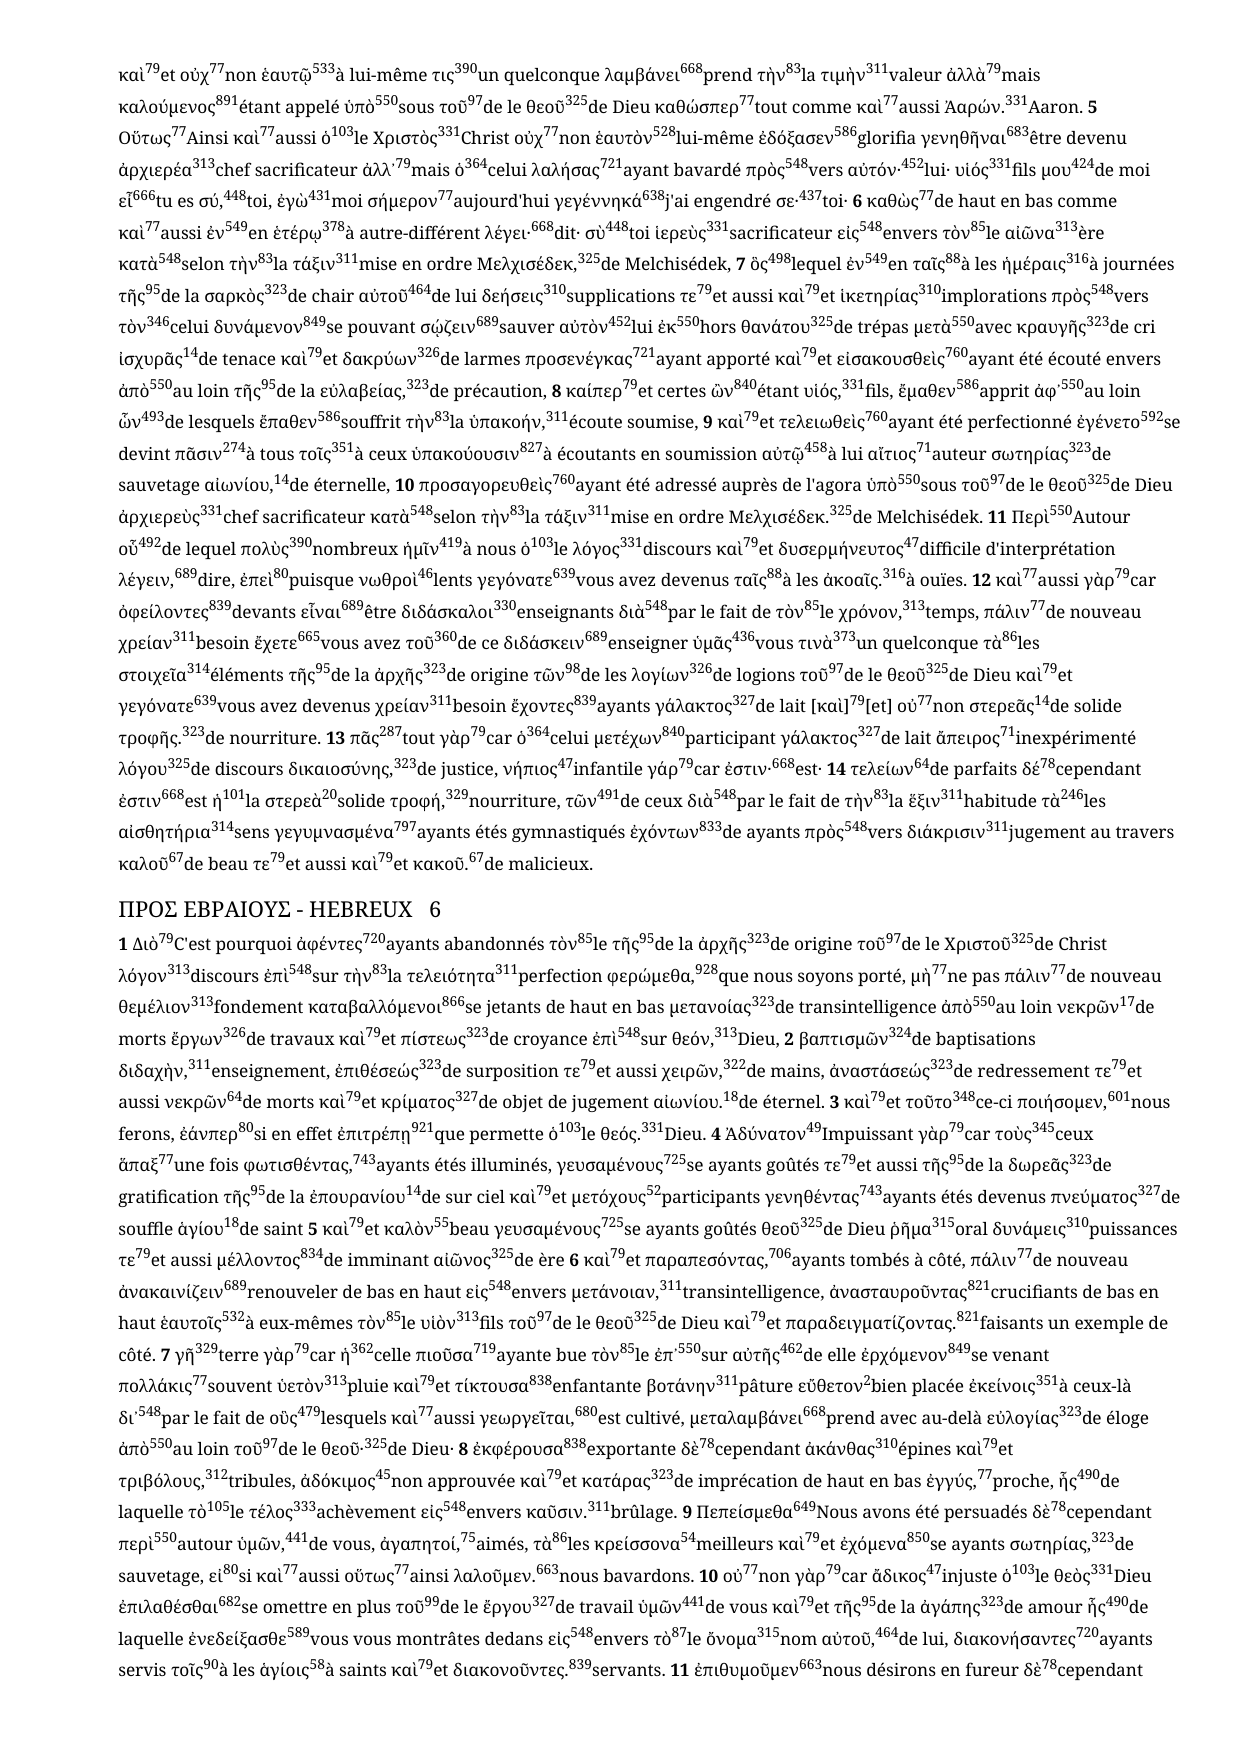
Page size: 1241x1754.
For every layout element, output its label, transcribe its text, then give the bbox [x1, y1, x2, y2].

text 1 Διὸ79C'est pourquoi ἀφέντες720ayants abandonnés τὸν85le τῆς95de la ἀρχῆς323de origine τοῦ97de le Χριστοῦ325de Christ λόγον313discours ἐπὶ548sur τὴν83la τελειότητα311perfection φερώμεθα,928que nous soyons porté, μὴ77ne pas πάλιν77de nouveau θεμέλιον313fondement καταβαλλόμενοι866se jetants de haut en bas μετανοίας323de transintelligence ἀπὸ550au loin νεκρῶν17de morts ἔργων326de travaux καὶ79et πίστεως323de croyance ἐπὶ548sur θεόν,313Dieu, 2 βαπτισμῶν324de baptisations διδαχὴν,311enseignement, ἐπιθέσεώς323de surposition τε79et aussi χειρῶν,322de mains, ἀναστάσεώς323de redressement τε79et aussi νεκρῶν64de morts καὶ79et κρίματος327de objet de jugement αἰωνίου.18de éternel. 3 καὶ79et τοῦτο348ce-ci ποιήσομεν,601nous ferons, ἐάνπερ80si en effet ἐπιτρέπῃ921que permette ὁ103le θεός.331Dieu. 4 Ἀδύνατον49Impuissant γὰρ79car τοὺς345ceux ἅπαξ77une fois φωτισθέντας,743ayants étés illuminés, γευσαμένους725se ayants goûtés τε79et aussi τῆς95de la δωρεᾶς323de gratification τῆς95de la ἐπουρανίου14de sur ciel καὶ79et μετόχους52participants γενηθέντας743ayants étés devenus πνεύματος327de souffle ἁγίου18de saint 5 καὶ79et καλὸν55beau γευσαμένους725se ayants goûtés θεοῦ325de Dieu ῥῆμα315oral δυνάμεις310puissances τε79et aussi μέλλοντος834de imminant αἰῶνος325de ère 6 καὶ79et παραπεσόντας,706ayants tombés à côté, πάλιν77de nouveau ἀνακαινίζειν689renouveler de bas en haut εἰς548envers μετάνοιαν,311transintelligence, ἀνασταυροῦντας821crucifiants de bas en haut ἑαυτοῖς532à eux-mêmes τὸν85le υἱὸν313fils τοῦ97de le θεοῦ325de Dieu καὶ79et παραδειγματίζοντας.821faisants un exemple de côté. 7 γῆ329terre γὰρ79car ἡ362celle πιοῦσα719ayante bue τὸν85le ἐπ᾽550sur αὐτῆς462de elle ἐρχόμενον849se venant πολλάκις77souvent ὑετὸν313pluie καὶ79et τίκτουσα838enfantante βοτάνην311pâture εὔθετον2bien placée ἐκείνοις351à ceux-là δι᾽548par le fait de οὓς479lesquels καὶ77aussi γεωργεῖται,680est cultivé, μεταλαμβάνει668prend avec au-delà εὐλογίας323de éloge ἀπὸ550au loin τοῦ97de le θεοῦ·325de Dieu· 8 ἐκφέρουσα838exportante δὲ78cependant ἀκάνθας310épines καὶ79et τριβόλους,312tribules, ἀδόκιμος45non approuvée καὶ79et κατάρας323de imprécation de haut en bas ἐγγύς,77proche, ἧς490de laquelle τὸ105le τέλος333achèvement εἰς548envers καῦσιν.311brûlage. 9 Πεπείσμεθα649Nous avons été persuadés δὲ78cependant περὶ550autour ὑμῶν,441de vous, ἀγαπητοί,75aimés, τὰ86les κρείσσονα54meilleurs καὶ79et ἐχόμενα850se ayants σωτηρίας,323de sauvetage, εἰ80si καὶ77aussi οὕτως77ainsi λαλοῦμεν.663nous bavardons. 10 οὐ77non γὰρ79car ἄδικος47injuste ὁ103le θεὸς331Dieu ἐπιλαθέσθαι682se omettre en plus τοῦ99de le ἔργου327de travail ὑμῶν441de vous καὶ79et τῆς95de la ἀγάπης323de amour ἧς490de laquelle ἐνεδείξασθε589vous vous montrâtes dedans εἰς548envers τὸ87le ὄνομα315nom αὐτοῦ,464de lui, διακονήσαντες720ayants servis τοῖς90à les ἁγίοις58à saints καὶ79et διακονοῦντες.839servants. 11 ἐπιθυμοῦμεν663nous désirons en fureur δὲ78cependant ἕκαστον373chacun ὑμῶν441de vous τὴν83la αὐτὴν344même ἐνδείκνυσθαι690se montrer dedans σπουδὴν311hâte πρὸς548vers τὴν83la πληροφορίαν311colportée plénitude τῆς95de la ἐλπίδος323de espérance ἄχρι552jusqu'à l'extrémité τέλους,327de achèvement, 12 ἵνα80afin que μὴ77ne pas νωθροὶ46lents γένησθε,902que vous vous deveniez, μιμηταὶ330mimes δὲ78cependant τῶν357de ceux διὰ550par πίστεως323de croyance καὶ79et μακροθυμίας323de distance de fureur κληρονομούντων833de héritants τὰς82les ἐπαγγελίας.310promesses. 13 Τῷ91à Le γὰρ79car Ἀβραὰμ319à Abraam ἐπαγγειλάμενος740se ayant promis ὁ103le θεός,331Dieu, ἐπεὶ80puisque κατ᾽550contre οὐδενὸς384de aucun εἶχεν625avait μείζονος65de plus grand ὀμόσαι,681jurer, ὤμοσεν586jura καθ᾽550contre ἑαυτοῦ537de lui-même 14 λέγων·840disant· εἰ80si μὴν340certainement εὐλογῶν840élogiant εὐλογήσω602j'élogierai σε437toi καὶ79et πληθύνων840multipliant πληθυνῶ602je multiplierai σε·437toi· 15 καὶ79et οὕτως77ainsi μακροθυμήσας721ayant éloigné fureur ἐπέτυχεν586obtint le dessus τῆς95de la ἐπαγγελίας.323de promesse. 16 ἄνθρωποι330êtres humains γὰρ79car κατὰ550contre τοῦ97de le μείζονος65de plus grand ὀμνύουσιν,667jurent, καὶ79et πάσης279de toute αὐτοῖς457à eux ἀντιλογίας323de contradiction πέρας333limite εἰς548envers βεβαίωσιν311confirmation ὁ103le ὅρκος·331serment· 17 ἐν549en ᾧ488à lequel περισσότερον77plus surabondamment βουλόμενος867se ayant dessein ὁ103le θεὸς331Dieu ἐπιδεῖξαι681montrer sûrement τοῖς90à les κληρονόμοις318à héritiers τῆς95de la ἐπαγγελίας323de promesse τὸ87le ἀμετάθετον55immuable τῆς95de la βουλῆς323de dessein αὐτοῦ464de lui ἐμεσίτευσεν586médiatisa ὅρκῳ,319à serment, 18 ἵνα80afin que διὰ550par δύο192de deux πραγμάτων326de actes ἀμεταθέτων,17de immuables, ἐν549en οἷς487à lesquels ἀδύνατον49impuissant ψεύσασθαι682se mentir [τὸν]85[le] θεόν,313Dieu, ἰσχυρὰν51tenace παράκλησιν311appel à côté ἔχωμεν916que nous ayons οἱ363ceux καταφυγόντες720ayants fuis de haut en bas κρατῆσαι681saisir avec force τῆς95de la προκειμένης859de se couchante devant ἐλπίδος·323de espérance· 19 ἣν478laquelle ὡς80comme ἄγκυραν311ancre ἔχομεν663nous avons τῆς95de la ψυχῆς323de âme ἀσφαλῆ51sécurisante τε79et aussi καὶ79et βεβαίαν51ferme καὶ79et εἰσερχομένην847se venante à l'intérieur εἰς548envers τὸ87le ἐσώτερον55plus au dedans τοῦ99de le καταπετάσματος,327de rideau étendu, 20 ὅπου77là où πρόδρομος71avant-coureur ὑπὲρ550au-dessus ἡμῶν423de nous εἰσῆλθεν586vint à l'intérieur Ἰησοῦς,331Iésous, κατὰ548selon τὴν83la τάξιν311mise en ordre Μελχισέδεκ325de Melchisédek ἀρχιερεὺς331chef sacrificateur γενόμενος740se ayant devenu εἰς548envers τὸν85le αἰῶνα.313ère. [118, 928, 1181, 1682]
text 1 Πᾶς287Tout γὰρ79car ἀρχιερεὺς331chef sacrificateur ἐξ550hors ἀνθρώπων324de êtres humains λαμβανόμενος891étant pris ὑπὲρ550au-dessus ἀνθρώπων324de êtres humains καθίσταται680est constitué τὰ347ces πρὸς548vers τὸν85le θεόν,313Dieu, ἵνα80afin que προσφέρῃ921que apporte δῶρά314dons τε79et aussi καὶ79et θυσίας310sacrifices ὑπὲρ550au-dessus ἁμαρτιῶν,322de fautes, 2 μετριοπαθεῖν689mesurer la souffrance δυνάμενος867se pouvant τοῖς351à ceux ἀγνοοῦσιν827à méconnaissants καὶ79et πλανωμένοις,879à étants égarés, ἐπεὶ80puisque καὶ77aussi αὐτὸς469lui περίκειται680est couché autour ἀσθένειαν311infirmité 3 καὶ79et δι᾽548par le fait de αὐτὴν450elle ὀφείλει,668doit, καθὼς77de haut en bas comme περὶ550autour τοῦ97de le λαοῦ,325de peuple, οὕτως77ainsi καὶ77aussi περὶ550autour αὐτοῦ537de lui-même προσφέρειν689apporter περὶ550autour ἁμαρτιῶν.322de fautes. 4 καὶ79et οὐχ77non ἑαυτῷ533à lui-même τις390un quelconque λαμβάνει668prend τὴν83la τιμὴν311valeur ἀλλὰ79mais καλούμενος891étant appelé ὑπὸ550sous τοῦ97de le θεοῦ325de Dieu καθώσπερ77tout comme καὶ77aussi Ἀαρών.331Aaron. 5 Οὕτως77Ainsi καὶ77aussi ὁ103le Χριστὸς331Christ οὐχ77non ἑαυτὸν528lui-même ἐδόξασεν586glorifia γενηθῆναι683être devenu ἀρχιερέα313chef sacrificateur ἀλλ᾽79mais ὁ364celui λαλήσας721ayant bavardé πρὸς548vers αὐτόν·452lui· υἱός331fils μου424de moi εἶ666tu es σύ,448toi, ἐγὼ431moi σήμερον77aujourd'hui γεγέννηκά638j'ai engendré σε·437toi· 6 καθὼς77de haut en bas comme καὶ77aussi ἐν549en ἑτέρῳ378à autre-différent λέγει·668dit· σὺ448toi ἱερεὺς331sacrificateur εἰς548envers τὸν85le αἰῶνα313ère κατὰ548selon τὴν83la τάξιν311mise en ordre Μελχισέδεκ,325de Melchisédek, 7 ὃς498lequel ἐν549en ταῖς88à les ἡμέραις316à journées τῆς95de la σαρκὸς323de chair αὐτοῦ464de lui δεήσεις310supplications τε79et aussi καὶ79et ἱκετηρίας310implorations πρὸς548vers τὸν346celui δυνάμενον849se pouvant σῴζειν689sauver αὐτὸν452lui ἐκ550hors θανάτου325de trépas μετὰ550avec κραυγῆς323de cri ἰσχυρᾶς14de tenace καὶ79et δακρύων326de larmes προσενέγκας721ayant apporté καὶ79et εἰσακουσθεὶς760ayant été écouté envers ἀπὸ550au loin τῆς95de la εὐλαβείας,323de précaution, 8 καίπερ79et certes ὢν840étant υἱός,331fils, ἔμαθεν586apprit ἀφ᾽550au loin ὧν493de lesquels ἔπαθεν586souffrit τὴν83la ὑπακοήν,311écoute soumise, 9 καὶ79et τελειωθεὶς760ayant été perfectionné ἐγένετο592se devint πᾶσιν274à tous τοῖς351à ceux ὑπακούουσιν827à écoutants en soumission αὐτῷ458à lui αἴτιος71auteur σωτηρίας323de sauvetage αἰωνίου,14de éternelle, 10 προσαγορευθεὶς760ayant été adressé auprès de l'agora ὑπὸ550sous τοῦ97de le θεοῦ325de Dieu ἀρχιερεὺς331chef sacrificateur κατὰ548selon τὴν83la τάξιν311mise en ordre Μελχισέδεκ.325de Melchisédek. 11 Περὶ550Autour οὗ492de lequel πολὺς390nombreux ἡμῖν419à nous ὁ103le λόγος331discours καὶ79et δυσερμήνευτος47difficile d'interprétation λέγειν,689dire, ἐπεὶ80puisque νωθροὶ46lents γεγόνατε639vous avez devenus ταῖς88à les ἀκοαῖς.316à ouïes. 12 καὶ77aussi γὰρ79car ὀφείλοντες839devants εἶναι689être διδάσκαλοι330enseignants διὰ548par le fait de τὸν85le χρόνον,313temps, πάλιν77de nouveau χρείαν311besoin ἔχετε665vous avez τοῦ360de ce διδάσκειν689enseigner ὑμᾶς436vous τινὰ373un quelconque τὰ86les στοιχεῖα314éléments τῆς95de la ἀρχῆς323de origine τῶν98de les λογίων326de logions τοῦ97de le θεοῦ325de Dieu καὶ79et γεγόνατε639vous avez devenus χρείαν311besoin ἔχοντες839ayants γάλακτος327de lait [καὶ]79[et] οὐ77non στερεᾶς14de solide τροφῆς.323de nourriture. 13 πᾶς287tout γὰρ79car ὁ364celui μετέχων840participant γάλακτος327de lait ἄπειρος71inexpérimenté λόγου325de discours δικαιοσύνης,323de justice, νήπιος47infantile γάρ79car ἐστιν·668est· 14 τελείων64de parfaits δέ78cependant ἐστιν668est ἡ101la στερεὰ20solide τροφή,329nourriture, τῶν491de ceux διὰ548par le fait de τὴν83la ἕξιν311habitude τὰ246les αἰσθητήρια314sens γεγυμνασμένα797ayants étés gymnastiqués ἐχόντων833de ayants πρὸς548vers διάκρισιν311jugement au travers καλοῦ67de beau τε79et aussi καὶ79et κακοῦ.67de malicieux. [118, 59, 1181, 876]
text ΠΡΟΣ ΕΒΡΑΙΟΥΣ - HEBREUX 6 [118, 894, 1181, 924]
